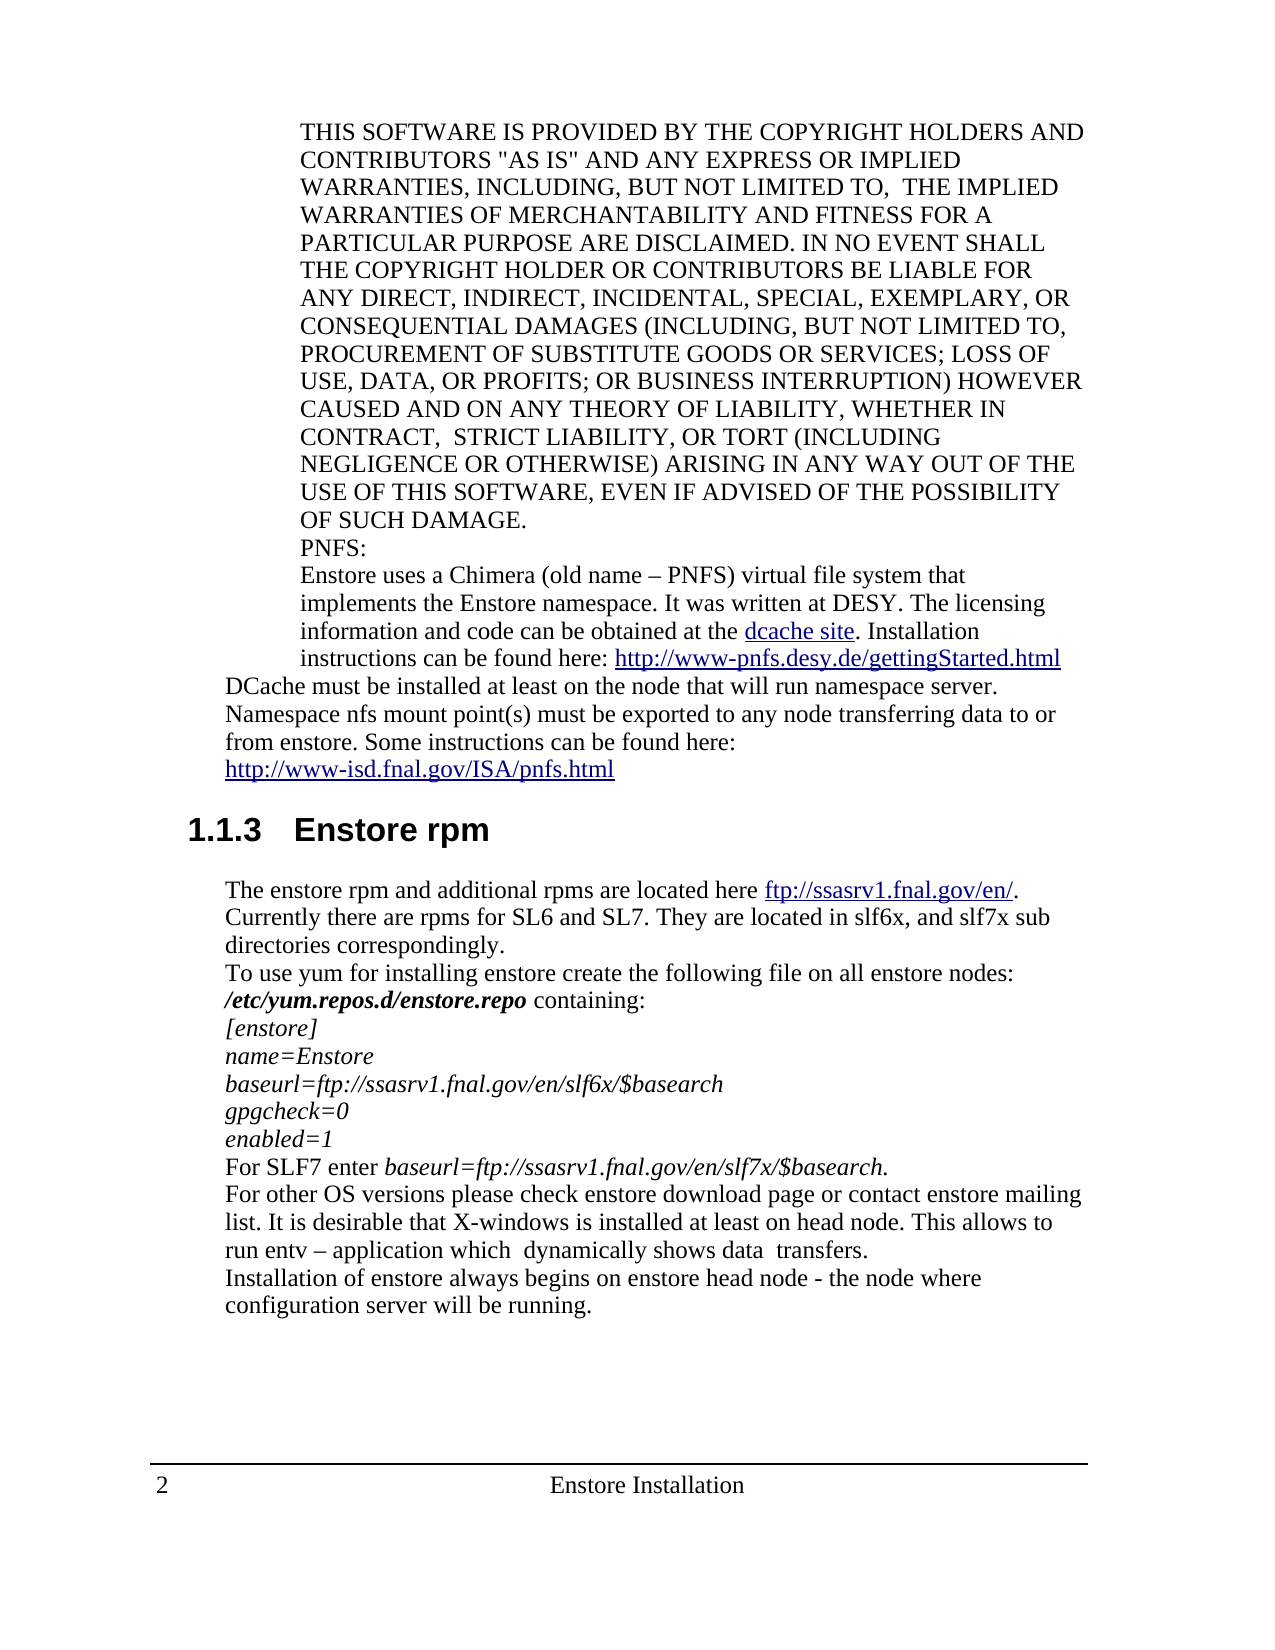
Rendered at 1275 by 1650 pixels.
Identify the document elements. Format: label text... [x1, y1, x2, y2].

text name=Enstore [225, 1042, 1087, 1070]
text [enstore] [225, 1014, 1087, 1042]
text PNFS: [300, 534, 1087, 561]
text For SLF7 enter baseurl=ftp://ssasrv1.fnal.gov/en/slf7x/$basearch. For other OS versions please check enstore download page or contact enstore mailing list. It is desirable that X-windows is installed at least on head node. This allows to run entv – application which dynamically shows data transfers. Installation of enstore always begins on enstore head node - the node where configuration server will be running. [225, 1153, 1087, 1319]
text Enstore uses a Chimera (old name – PNFS) virtual file system that implements the Enstore namespace. It was written at DESY. The licensing information and code can be obtained at the dcache site. Installation instructions can be found here: http://www-pnfs.desy.de/gettingStarted.html [300, 561, 1087, 672]
subtitle Enstore rpm [150, 811, 1087, 848]
text The enstore rpm and additional rpms are located here ftp://ssasrv1.fnal.gov/en/. Currently there are rpms for SL6 and SL7. They are located in slf6x, and slf7x sub directories correspondingly. [225, 876, 1087, 959]
text baseurl=ftp://ssasrv1.fnal.gov/en/slf6x/$basearch [225, 1070, 1087, 1097]
text gpgcheck=0 [225, 1097, 1087, 1125]
text To use yum for installing enstore create the following file on all enstore nodes: [225, 959, 1087, 987]
text /etc/yum.repos.d/enstore.repo containing: [225, 987, 1087, 1014]
text enabled=1 [225, 1125, 1087, 1153]
text THIS SOFTWARE IS PROVIDED BY THE COPYRIGHT HOLDERS AND CONTRIBUTORS "AS IS" AND ANY EXPRESS OR IMPLIED WARRANTIES, INCLUDING, BUT NOT LIMITED TO, THE IMPLIED WARRANTIES OF MERCHANTABILITY AND FITNESS FOR A PARTICULAR PURPOSE ARE DISCLAIMED. IN NO EVENT SHALL THE COPYRIGHT HOLDER OR CONTRIBUTORS BE LIABLE FOR ANY DIRECT, INDIRECT, INCIDENTAL, SPECIAL, EXEMPLARY, OR CONSEQUENTIAL DAMAGES (INCLUDING, BUT NOT LIMITED TO, PROCUREMENT OF SUBSTITUTE GOODS OR SERVICES; LOSS OF USE, DATA, OR PROFITS; OR BUSINESS INTERRUPTION) HOWEVER CAUSED AND ON ANY THEORY OF LIABILITY, WHETHER IN CONTRACT, STRICT LIABILITY, OR TORT (INCLUDING NEGLIGENCE OR OTHERWISE) ARISING IN ANY WAY OUT OF THE USE OF THIS SOFTWARE, EVEN IF ADVISED OF THE POSSIBILITY OF SUCH DAMAGE. [300, 118, 1087, 534]
text DCache must be installed at least on the node that will run namespace server. Namespace nfs mount point(s) must be exported to any node transferring data to or from enstore. Some instructions can be found here: http://www-isd.fnal.gov/ISA/pnfs.html [225, 672, 1087, 783]
